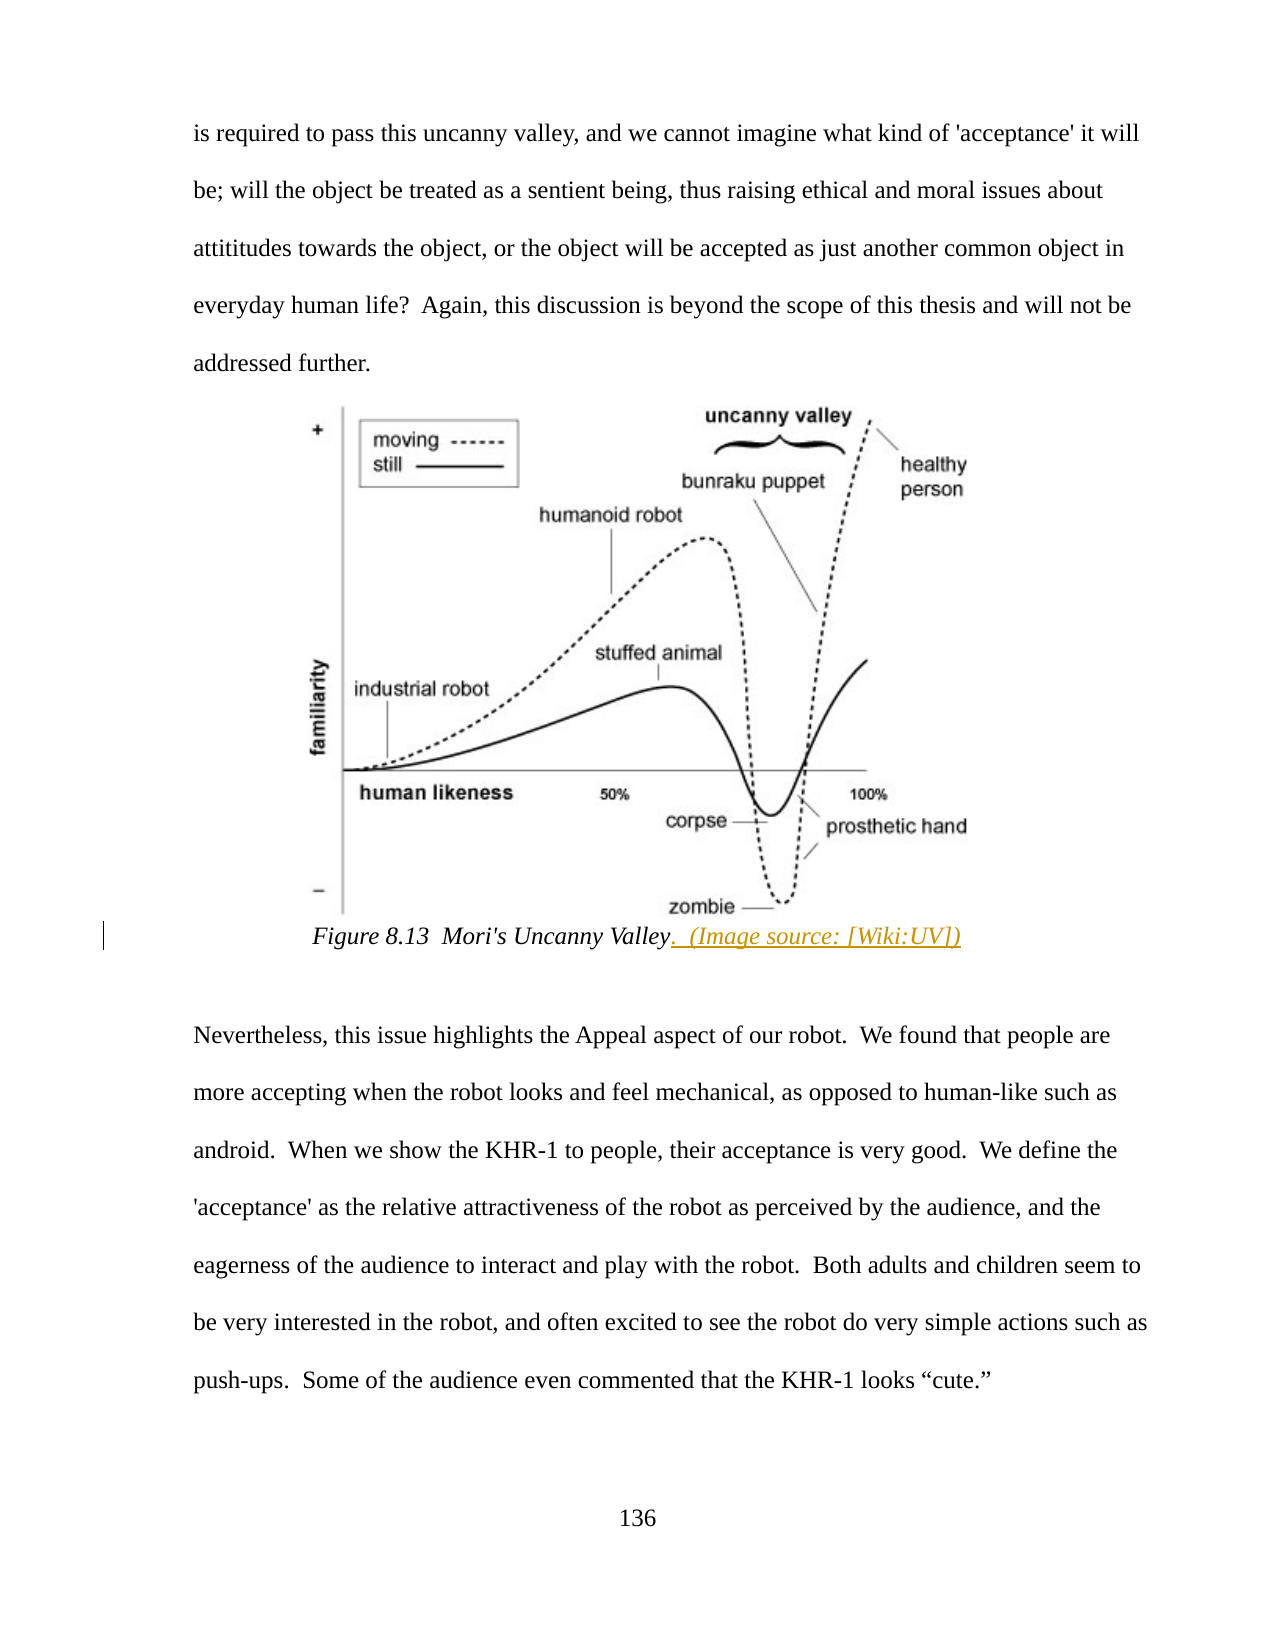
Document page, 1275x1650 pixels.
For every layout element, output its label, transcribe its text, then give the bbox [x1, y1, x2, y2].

picture [307, 405, 968, 922]
text is required to pass this uncanny valley, and we cannot imagine what kind of 'acceptance' it will be; will the object be treated as a sentient being, thus raising ethical and moral issues about attititudes towards the object, or the object will be accepted as just another common object in everyday human life? Again, this discussion is beyond the scope of this thesis and will not be addressed further. [193, 118, 1157, 377]
text Nevertheless, this issue highlights the Appeal aspect of our robot. We found that people are more accepting when the robot looks and feel mechanical, as opposed to human-like such as android. When we show the KHR-1 to people, their acceptance is very good. We define the 'acceptance' as the relative attractiveness of the robot as perceived by the audience, and the eagerness of the audience to interact and play with the robot. Both adults and children seem to be very interested in the robot, and often excited to see the robot do very simple actions such as push-ups. Some of the audience even commented that the KHR-1 looks “cute.” [193, 1020, 1157, 1394]
text Figure 8.13 Mori's Uncanny Valley. (Image source: [Wiki:UV]) [118, 922, 1157, 950]
